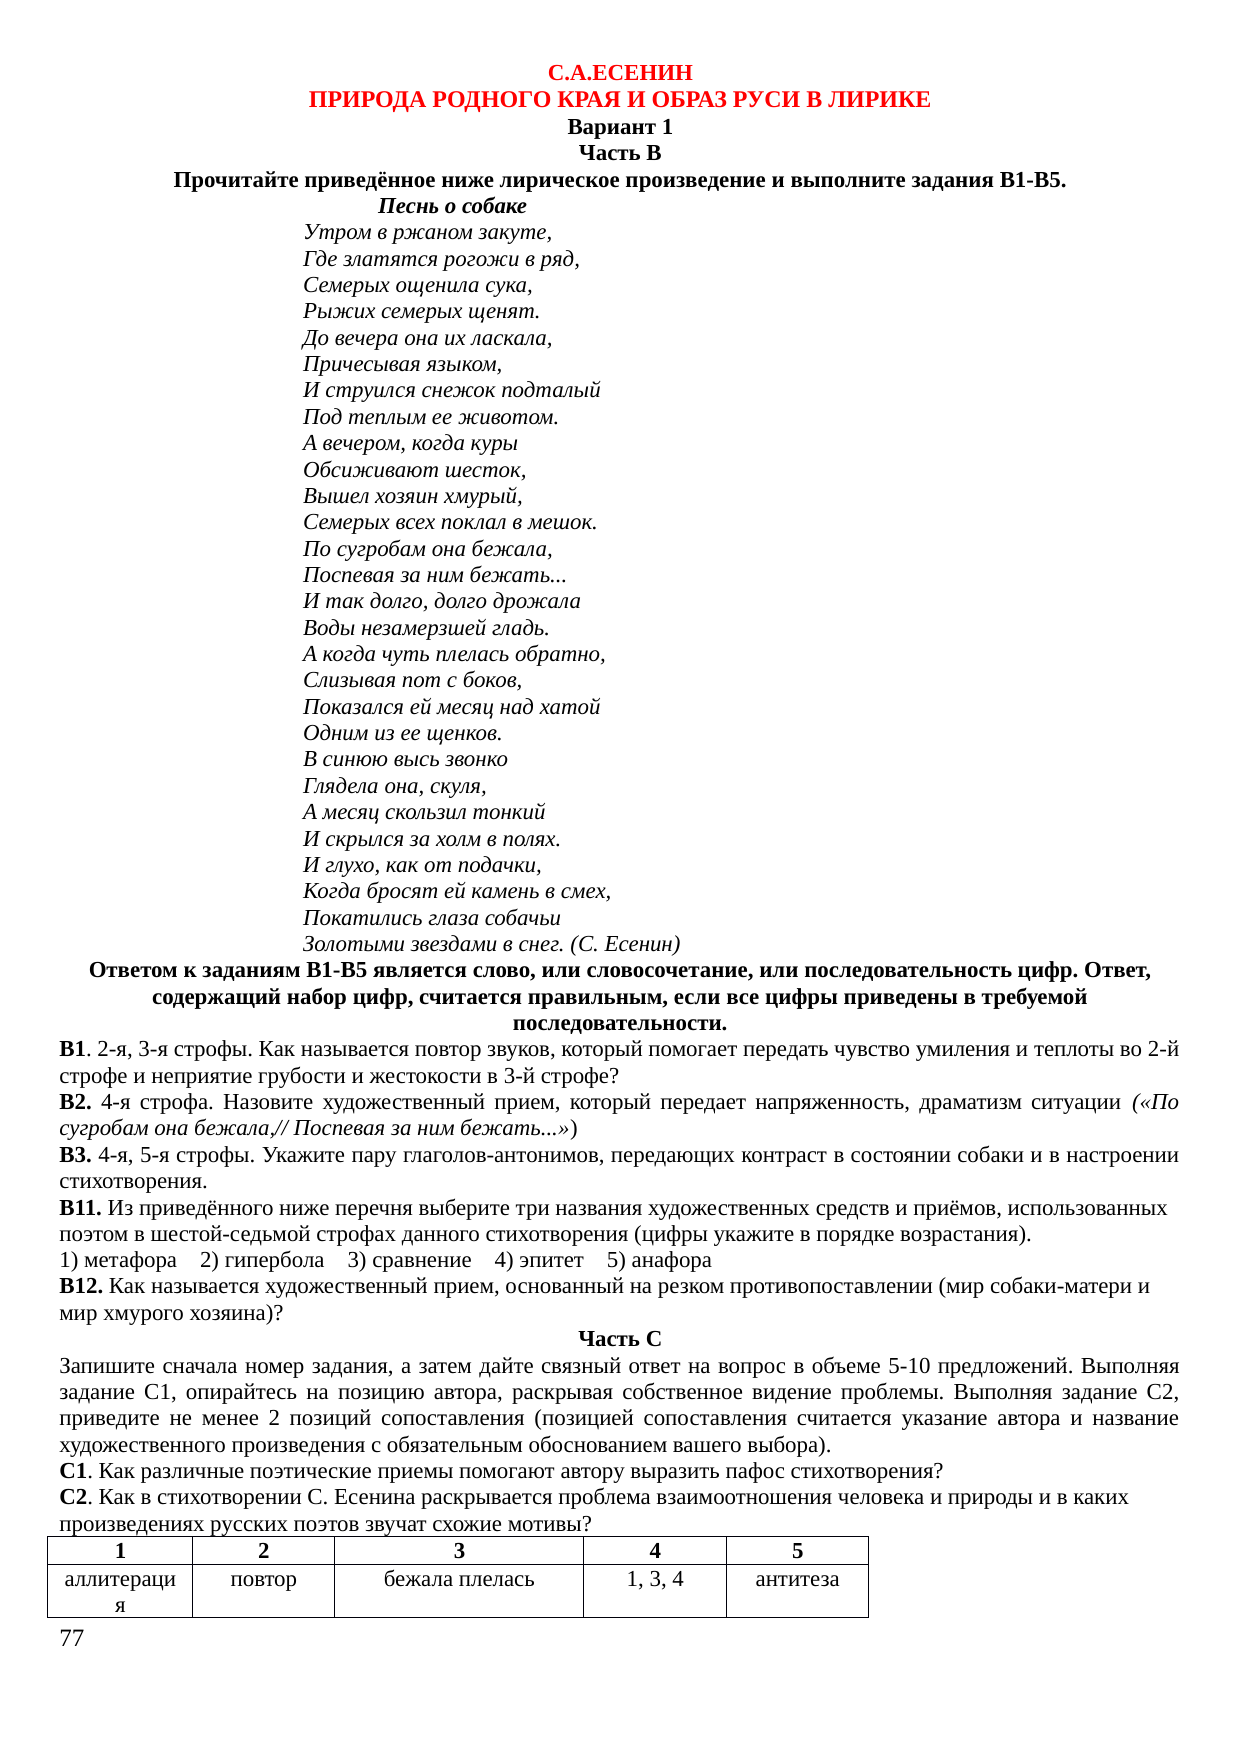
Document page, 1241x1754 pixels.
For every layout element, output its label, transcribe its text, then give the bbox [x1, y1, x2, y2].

text Ответом к заданиям В1-В5 является слово, или словосочетание, или последовательность цифр. Ответ, содержащий набор цифр, считается правильным, если все цифры приведены в требуемой последовательности. [59, 956, 1181, 1035]
text Покатились глаза собачьи [209, 904, 1181, 930]
text А месяц скользил тонкий [209, 798, 1181, 824]
text Семерых всех поклал в мешок. [209, 508, 1181, 535]
text Слизывая пот с боков, [209, 666, 1181, 693]
text Прочитайте приведённое ниже лирическое произведение и выполните задания В1-В5. [59, 166, 1181, 192]
table_header 1 [48, 1537, 192, 1563]
text Когда бросят ей камень в смех, [209, 877, 1181, 904]
text В1. 2-я, 3-я строфы. Как называется повтор звуков, который помогает передать чувство умиления и теплоты во 2-й строфе и неприятие грубости и жестокости в 3-й строфе? [59, 1035, 1181, 1088]
table_cell аллитерация [48, 1565, 192, 1617]
text Воды незамерзшей гладь. [209, 614, 1181, 640]
text Вышел хозяин хмурый, [209, 482, 1181, 508]
text Одним из ее щенков. [209, 719, 1181, 746]
text Обсиживают шесток, [209, 456, 1181, 482]
table_header 2 [193, 1537, 334, 1563]
text Глядела она, скуля, [209, 772, 1181, 798]
text Причесывая языком, [209, 350, 1181, 377]
table_header 5 [727, 1537, 868, 1563]
table_cell бежала плелась [335, 1565, 583, 1617]
text В3. 4-я, 5-я строфы. Укажите пару глаголов-антонимов, передающих контраст в состоянии собаки и в настроении стихотворения. [59, 1141, 1181, 1193]
text И так долго, долго дрожала [209, 587, 1181, 614]
text И глухо, как от подачки, [209, 851, 1181, 877]
text С2. Как в стихотворении С. Есенина раскрывается проблема взаимоотношения человека и природы и в каких произведениях русских поэтов звучат схожие мотивы? [59, 1483, 1181, 1536]
text Поспевая за ним бежать... [209, 561, 1181, 587]
text До вечера она их ласкала, [209, 324, 1181, 350]
text Золотыми звездами в снег. (С. Есенин) [209, 930, 1181, 956]
table_header 4 [584, 1537, 726, 1563]
text Под теплым ее животом. [209, 403, 1181, 429]
text Где златятся рогожи в ряд, [209, 245, 1181, 271]
text В12. Как называется художественный прием, основанный на резком противопоставлении (мир собаки-матери и мир хмурого хозяина)? [59, 1273, 1181, 1325]
text И скрылся за холм в полях. [209, 824, 1181, 851]
text С1. Как различные поэтические приемы помогают автору выразить пафос стихотворения? [59, 1457, 1181, 1483]
text А вечером, когда куры [209, 429, 1181, 456]
text Утром в ржаном закуте, [209, 218, 1181, 245]
text Показался ей месяц над хатой [209, 693, 1181, 719]
text С.А.ЕСЕНИН [59, 59, 1181, 85]
text 1) метафора 2) гипербола 3) сравнение 4) эпитет 5) анафора [59, 1246, 1181, 1273]
text Рыжих семерых щенят. [209, 297, 1181, 324]
text И струился снежок подталый [209, 377, 1181, 403]
text Вариант 1 [59, 113, 1181, 139]
text Часть В [59, 139, 1181, 166]
text А когда чуть плелась обратно, [209, 640, 1181, 666]
table_header 3 [335, 1537, 583, 1563]
text Запишите сначала номер задания, а затем дайте связный ответ на вопрос в объеме 5-10 предложений. Выполняя задание С1, опирайтесь на позицию автора, раскрывая собственное видение проблемы. Выполняя задание С2, приведите не менее 2 позиций сопоставления (позицией сопоставления считается указание автора и название художественного произведения с обязательным обоснованием вашего выбора). [59, 1352, 1181, 1457]
table_cell повтор [193, 1565, 334, 1617]
text ПРИРОДА РОДНОГО КРАЯ И ОБРАЗ РУСИ В ЛИРИКЕ [59, 85, 1181, 113]
text В11. Из приведённого ниже перечня выберите три названия художественных средств и приёмов, использованных поэтом в шестой-седьмой строфах данного стихотворения (цифры укажите в порядке возрастания). [59, 1193, 1181, 1246]
text Часть С [59, 1325, 1181, 1352]
text Песнь о собаке [59, 192, 1181, 218]
text Семерых ощенила сука, [209, 271, 1181, 297]
table_cell антитеза [727, 1565, 868, 1617]
text По сугробам она бежала, [209, 535, 1181, 561]
table_cell 1, 3, 4 [584, 1565, 726, 1617]
text В синюю высь звонко [209, 746, 1181, 772]
text В2. 4-я строфа. Назовите художественный прием, который передает напряженность, драматизм ситуации («По сугробам она бежала,// Поспевая за ним бежать...») [59, 1088, 1181, 1141]
